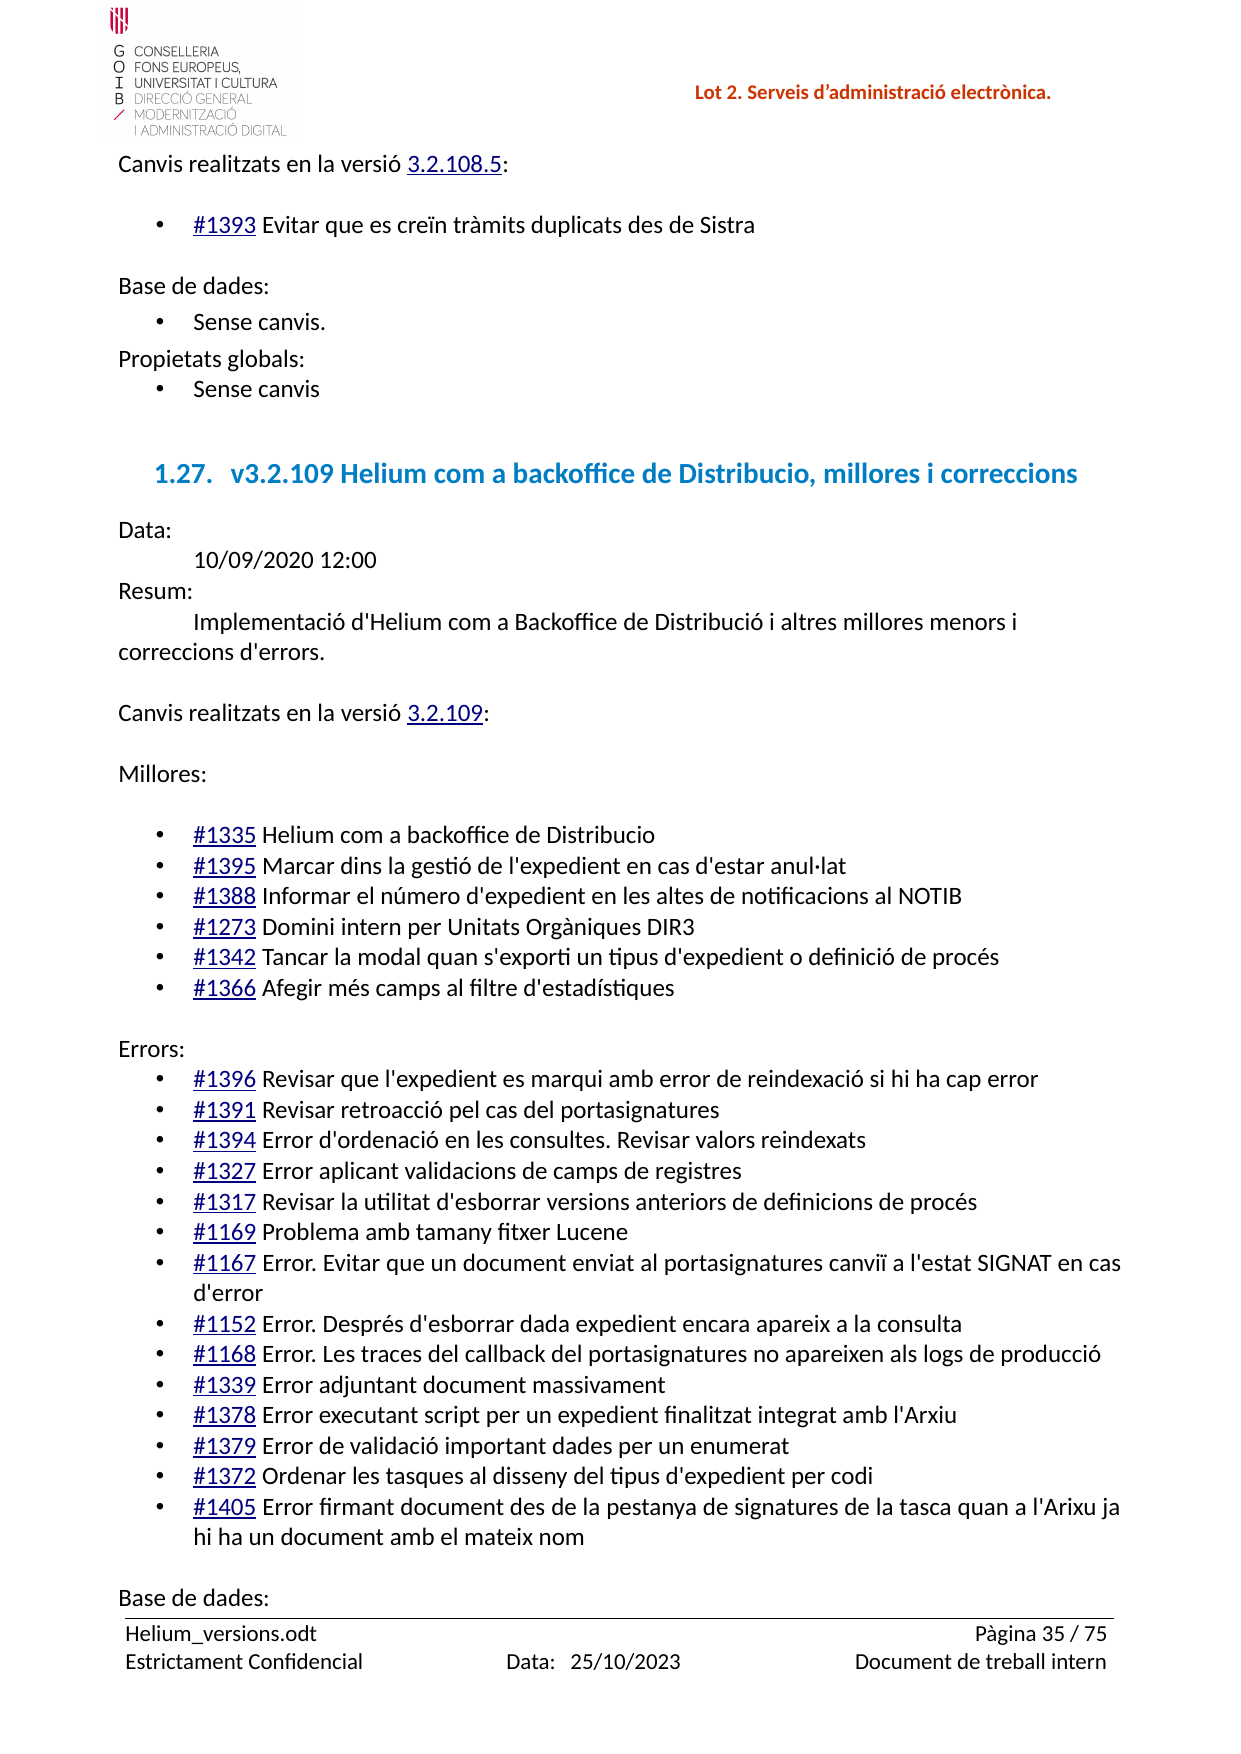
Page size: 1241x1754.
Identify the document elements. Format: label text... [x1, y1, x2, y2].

text Resum: [118, 575, 1122, 606]
text Base de dades: [118, 1582, 1122, 1613]
list #1393 Evitar que es creïn tràmits duplicats des de Sistra [156, 209, 1122, 239]
text 10/09/2020 12:00 [118, 545, 1122, 575]
list #1317 Revisar la utilitat d'esborrar versions anteriors de definicions de procés [156, 1186, 1122, 1216]
list #1372 Ordenar les tasques al disseny del tipus d'expedient per codi [156, 1460, 1122, 1491]
text Implementació d'Helium com a Backoffice de Distribució i altres millores menors i correccions d'errors. [118, 606, 1122, 667]
list #1396 Revisar que l'expedient es marqui amb error de reindexació si hi ha cap error [156, 1063, 1122, 1094]
text Millores: [118, 758, 1122, 789]
list #1335 Helium com a backoffice de Distribucio [156, 819, 1122, 850]
picture [100, 0, 297, 144]
list #1388 Informar el número d'expedient en les altes de notificacions al NOTIB [156, 880, 1122, 911]
list #1379 Error de validació important dades per un enumerat [156, 1430, 1122, 1460]
text Errors: [118, 1033, 1122, 1063]
text Base de dades: [118, 270, 1122, 300]
text Data: [118, 514, 1122, 545]
text Canvis realitzats en la versió 3.2.108.5: [118, 148, 1122, 178]
text Canvis realitzats en la versió 3.2.109: [118, 697, 1122, 728]
list #1342 Tancar la modal quan s'exporti un tipus d'expedient o definició de procés [156, 941, 1122, 972]
list #1394 Error d'ordenació en les consultes. Revisar valors reindexats [156, 1124, 1122, 1155]
list Sense canvis. [156, 306, 1122, 337]
list #1152 Error. Després d'esborrar dada expedient encara apareix a la consulta [156, 1308, 1122, 1338]
list #1168 Error. Les traces del callback del portasignatures no apareixen als logs de producció [156, 1338, 1122, 1369]
list #1339 Error adjuntant document massivament [156, 1369, 1122, 1399]
list #1327 Error aplicant validacions de camps de registres [156, 1155, 1122, 1186]
list #1395 Marcar dins la gestió de l'expedient en cas d'estar anul·lat [156, 850, 1122, 880]
list #1391 Revisar retroacció pel cas del portasignatures [156, 1094, 1122, 1124]
list #1273 Domini intern per Unitats Orgàniques DIR3 [156, 911, 1122, 941]
text Propietats globals: [118, 343, 1122, 373]
list #1405 Error firmant document des de la pestanya de signatures de la tasca quan a l'Arixu ja hi ha un document amb el mateix nom [156, 1491, 1122, 1552]
list #1378 Error executant script per un expedient finalitzat integrat amb l'Arxiu [156, 1399, 1122, 1430]
subtitle v3.2.109 Helium com a backoffice de Distribucio, millores i correccions [153, 455, 1122, 491]
list #1167 Error. Evitar que un document enviat al portasignatures canviï a l'estat SIGNAT en cas d'error [156, 1247, 1122, 1308]
list #1169 Problema amb tamany fitxer Lucene [156, 1216, 1122, 1247]
list #1366 Afegir més camps al filtre d'estadístiques [156, 972, 1122, 1002]
list Sense canvis [156, 373, 1122, 404]
